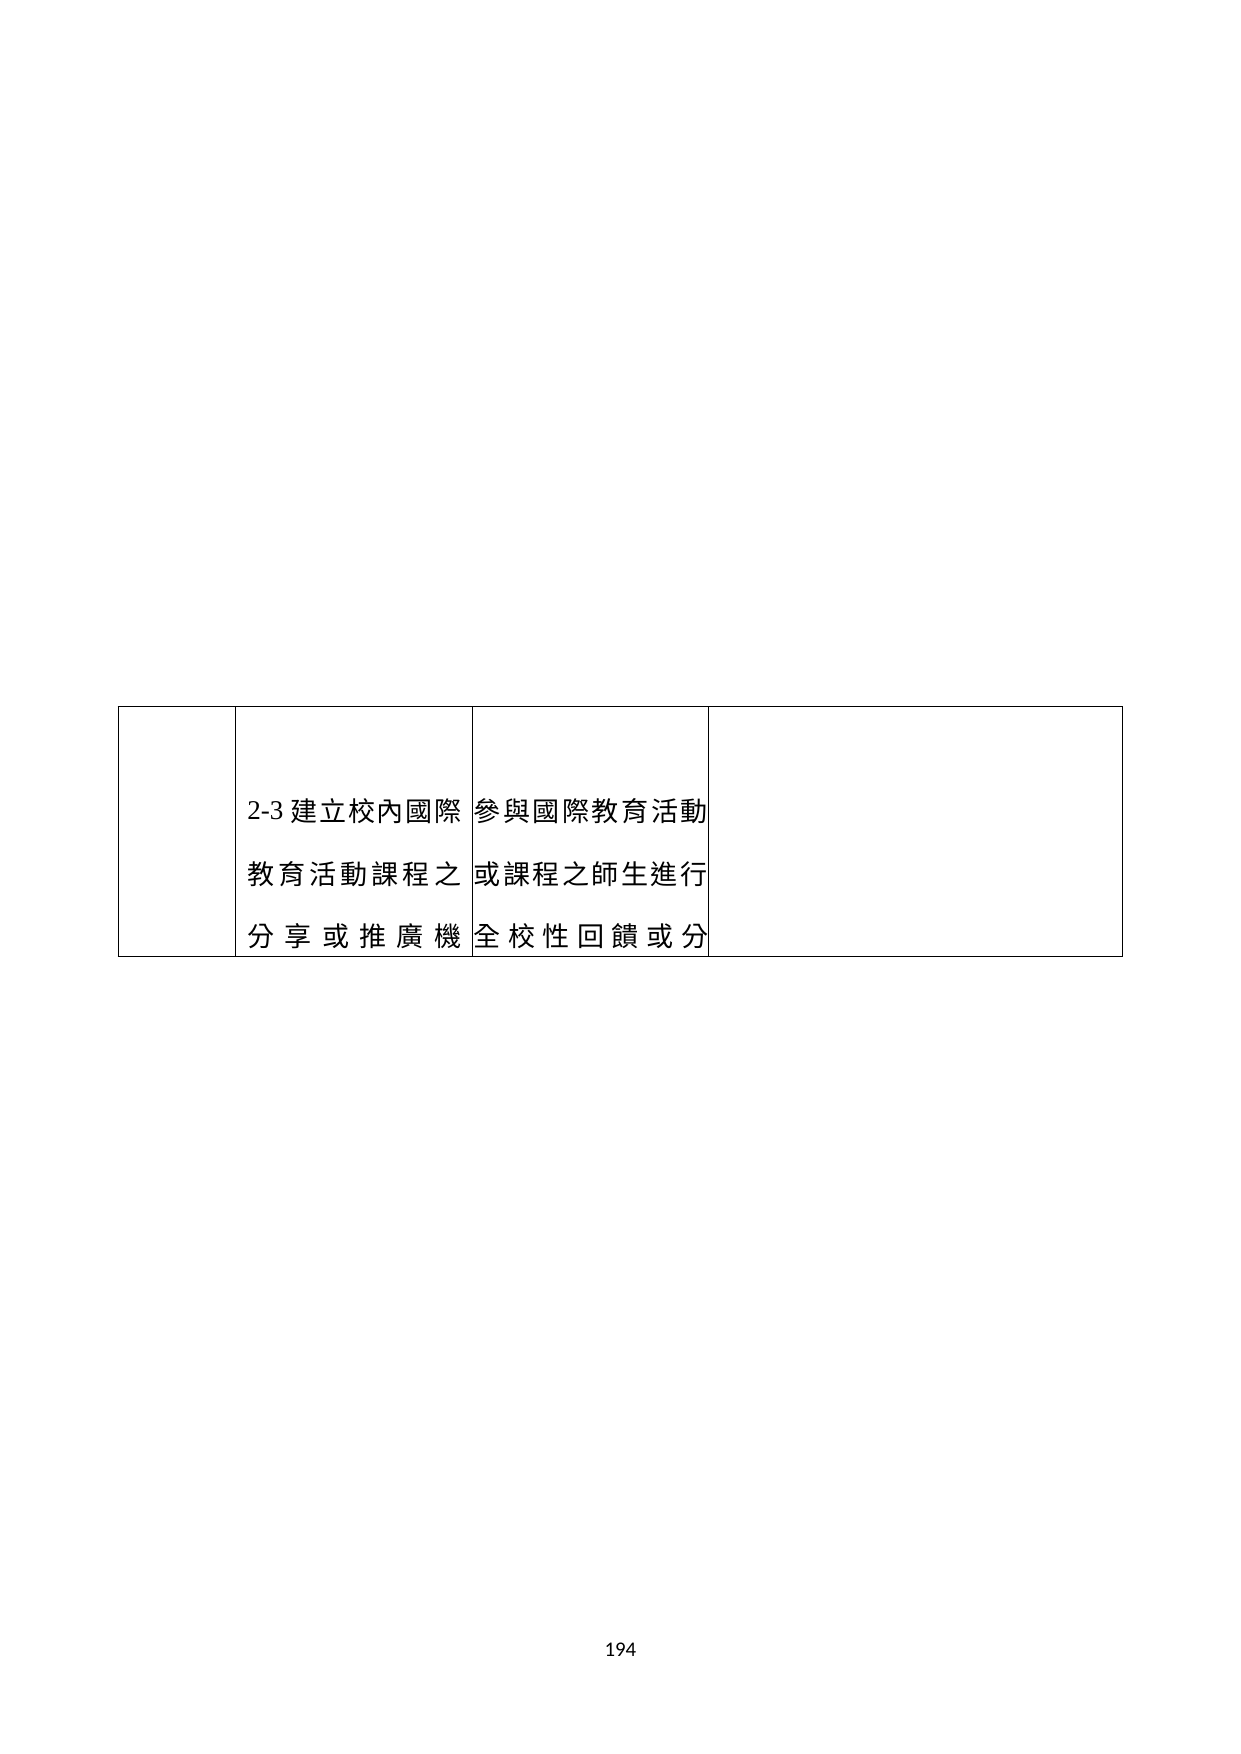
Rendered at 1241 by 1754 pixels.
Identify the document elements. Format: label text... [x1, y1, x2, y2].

table_cell [119, 707, 235, 956]
table_cell 2-3建立校內國際教育活動課程之分享或推廣機 [236, 707, 472, 956]
table_cell 參與國際教育活動或課程之師生進行全校性回饋或分 [473, 707, 708, 956]
table_cell [709, 707, 1122, 956]
